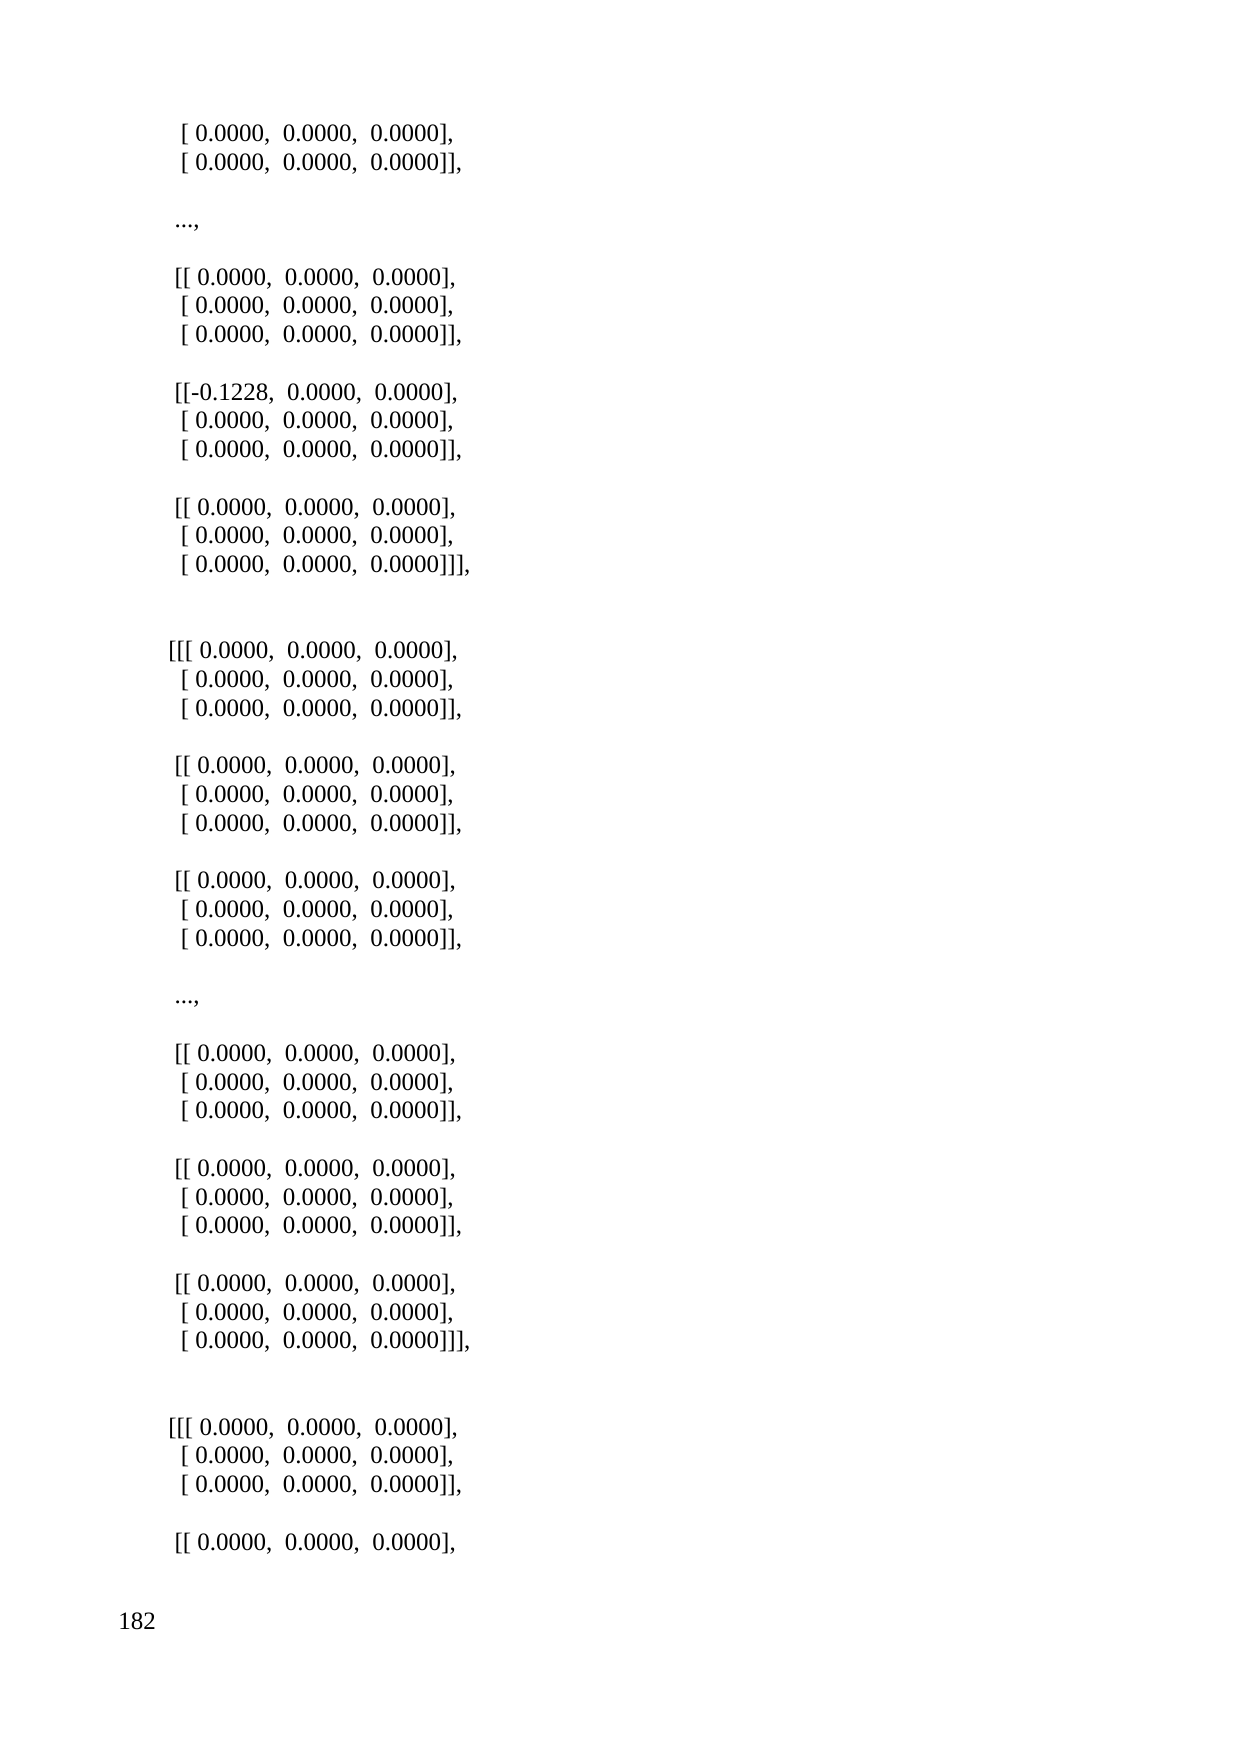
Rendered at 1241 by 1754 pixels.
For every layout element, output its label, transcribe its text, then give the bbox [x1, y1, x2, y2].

text [ 0.0000, 0.0000, 0.0000]], [118, 923, 1122, 952]
text [[ 0.0000, 0.0000, 0.0000], [118, 751, 1122, 779]
text [ 0.0000, 0.0000, 0.0000]]], [118, 1326, 1122, 1354]
text [[ 0.0000, 0.0000, 0.0000], [118, 1038, 1122, 1067]
text [ 0.0000, 0.0000, 0.0000]], [118, 434, 1122, 463]
text [ 0.0000, 0.0000, 0.0000], [118, 779, 1122, 808]
text [ 0.0000, 0.0000, 0.0000], [118, 664, 1122, 693]
text [ 0.0000, 0.0000, 0.0000], [118, 291, 1122, 319]
text [ 0.0000, 0.0000, 0.0000], [118, 1441, 1122, 1469]
text [ 0.0000, 0.0000, 0.0000], [118, 118, 1122, 147]
text [ 0.0000, 0.0000, 0.0000], [118, 1067, 1122, 1096]
text [[ 0.0000, 0.0000, 0.0000], [118, 1153, 1122, 1182]
text [ 0.0000, 0.0000, 0.0000]]], [118, 549, 1122, 578]
text [ 0.0000, 0.0000, 0.0000]], [118, 319, 1122, 348]
text [[[ 0.0000, 0.0000, 0.0000], [118, 1412, 1122, 1441]
text [[ 0.0000, 0.0000, 0.0000], [118, 1268, 1122, 1297]
text [ 0.0000, 0.0000, 0.0000]], [118, 1469, 1122, 1498]
text [[ 0.0000, 0.0000, 0.0000], [118, 262, 1122, 291]
text [ 0.0000, 0.0000, 0.0000], [118, 406, 1122, 434]
text [[ 0.0000, 0.0000, 0.0000], [118, 492, 1122, 521]
text [ 0.0000, 0.0000, 0.0000]], [118, 147, 1122, 176]
text [ 0.0000, 0.0000, 0.0000], [118, 1182, 1122, 1211]
text ..., [118, 204, 1122, 233]
text [ 0.0000, 0.0000, 0.0000], [118, 1297, 1122, 1326]
text [[ 0.0000, 0.0000, 0.0000], [118, 866, 1122, 894]
text [[[ 0.0000, 0.0000, 0.0000], [118, 636, 1122, 664]
text [ 0.0000, 0.0000, 0.0000]], [118, 1211, 1122, 1239]
text [[ 0.0000, 0.0000, 0.0000], [118, 1527, 1122, 1556]
text [[-0.1228, 0.0000, 0.0000], [118, 377, 1122, 406]
text [ 0.0000, 0.0000, 0.0000], [118, 521, 1122, 549]
text [ 0.0000, 0.0000, 0.0000], [118, 894, 1122, 923]
text [ 0.0000, 0.0000, 0.0000]], [118, 808, 1122, 837]
text [ 0.0000, 0.0000, 0.0000]], [118, 1096, 1122, 1124]
text [ 0.0000, 0.0000, 0.0000]], [118, 693, 1122, 722]
text ..., [118, 981, 1122, 1009]
